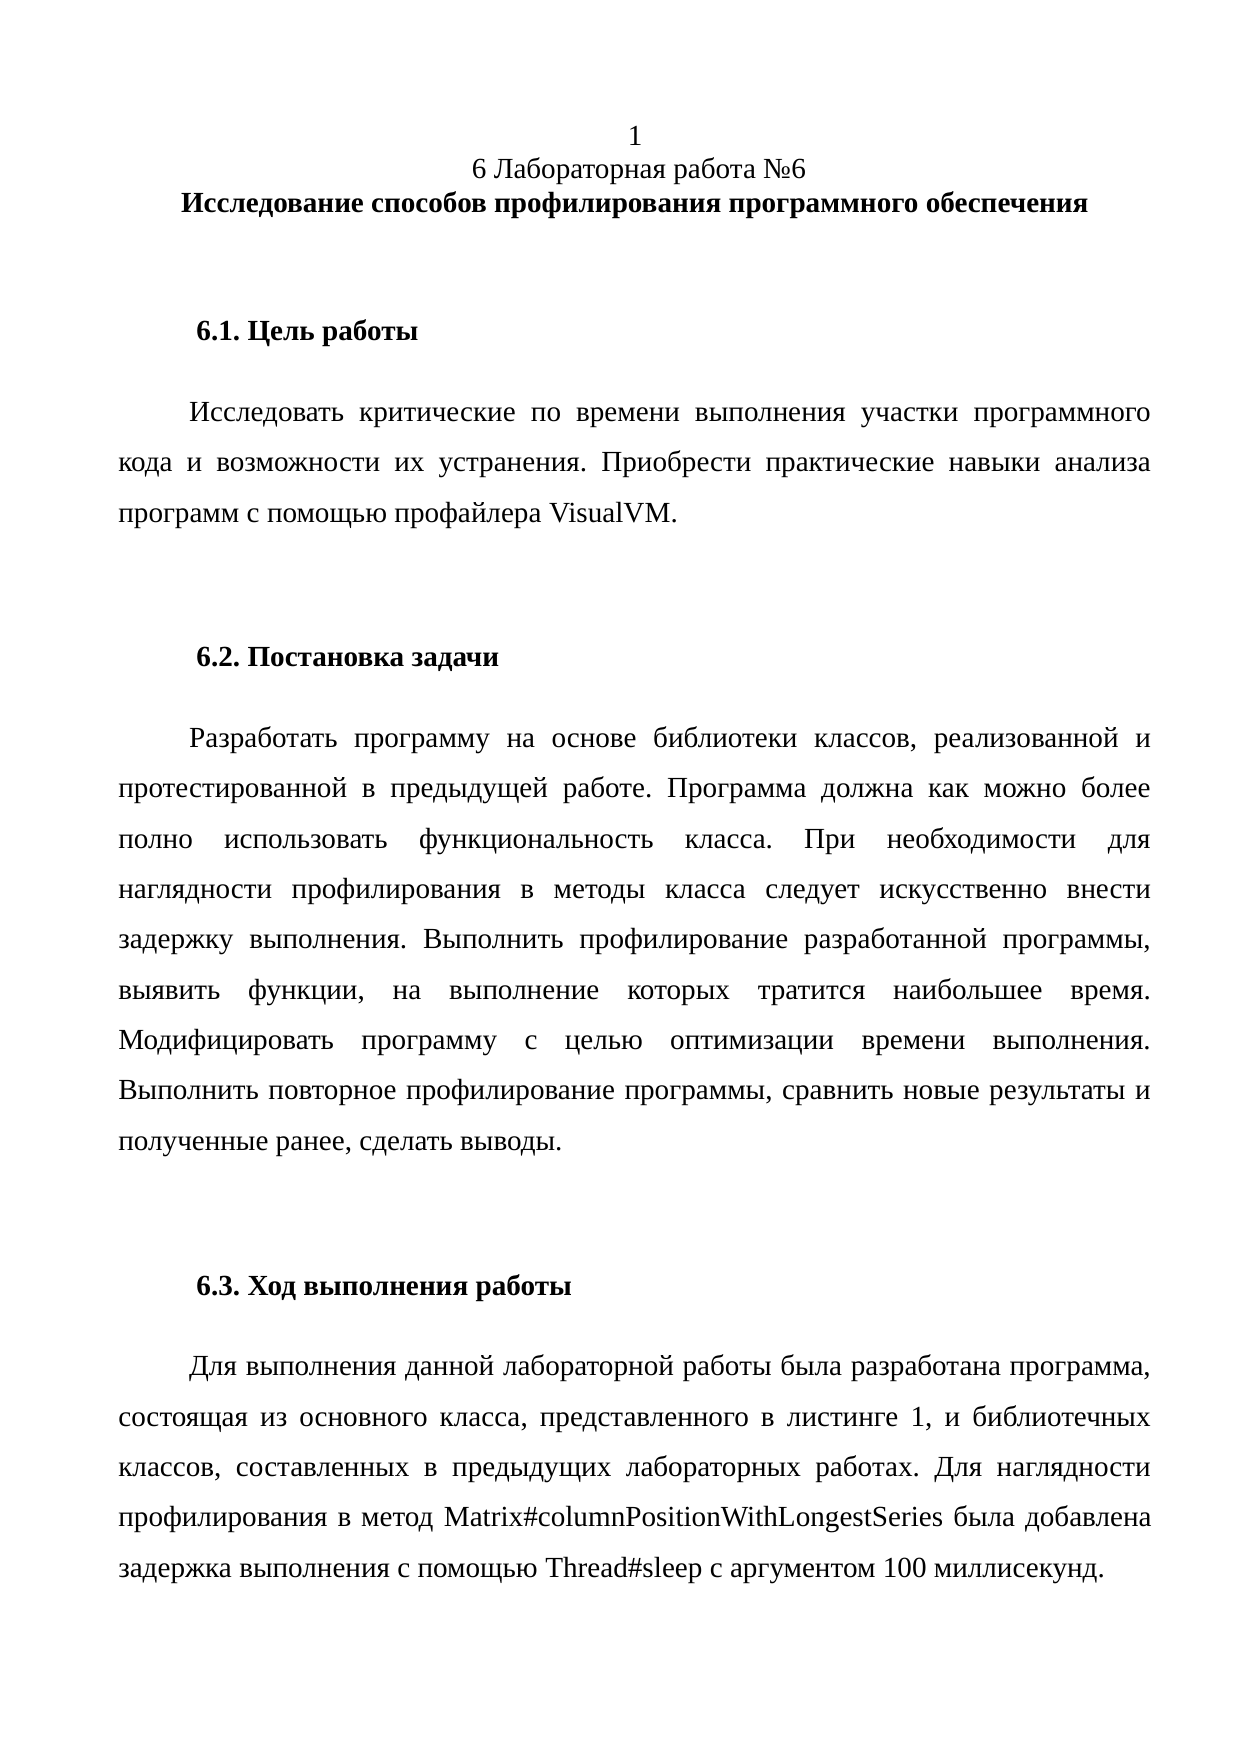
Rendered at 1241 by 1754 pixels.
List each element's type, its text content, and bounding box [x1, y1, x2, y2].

text Исследовать критические по времени выполнения участки программного кода и возможности их устранения. Приобрести практические навыки анализа программ с помощью профайлера VisualVM. [118, 394, 1152, 528]
subtitle Цель работы [118, 313, 1152, 347]
text Разработать программу на основе библиотеки классов, реализованной и протестированной в предыдущей работе. Программа должна как можно более полно использовать функциональность класса. При необходимости для наглядности профилирования в методы класса следует искусственно внести задержку выполнения. Выполнить профилирование разработанной программы, выявить функции, на выполнение которых тратится наибольшее время. Модифицировать программу с целью оптимизации времени выполнения. Выполнить повторное профилирование программы, сравнить новые результаты и полученные ранее, сделать выводы. [118, 720, 1152, 1156]
subtitle Ход выполнения работы [118, 1268, 1152, 1301]
subtitle Исследование способов профилирования программного обеспечения [118, 185, 1152, 219]
subtitle Лабораторная работа №6 [118, 152, 1152, 185]
text Для выполнения данной лабораторной работы была разработана программа, состоящая из основного класса, представленного в листинге 1, и библиотечных классов, составленных в предыдущих лабораторных работах. Для наглядности профилирования в метод Matrix#columnPositionWithLongestSeries была добавлена задержка выполнения с помощью Thread#sleep с аргументом 100 миллисекунд. [118, 1348, 1152, 1583]
subtitle Постановка задачи [118, 639, 1152, 673]
